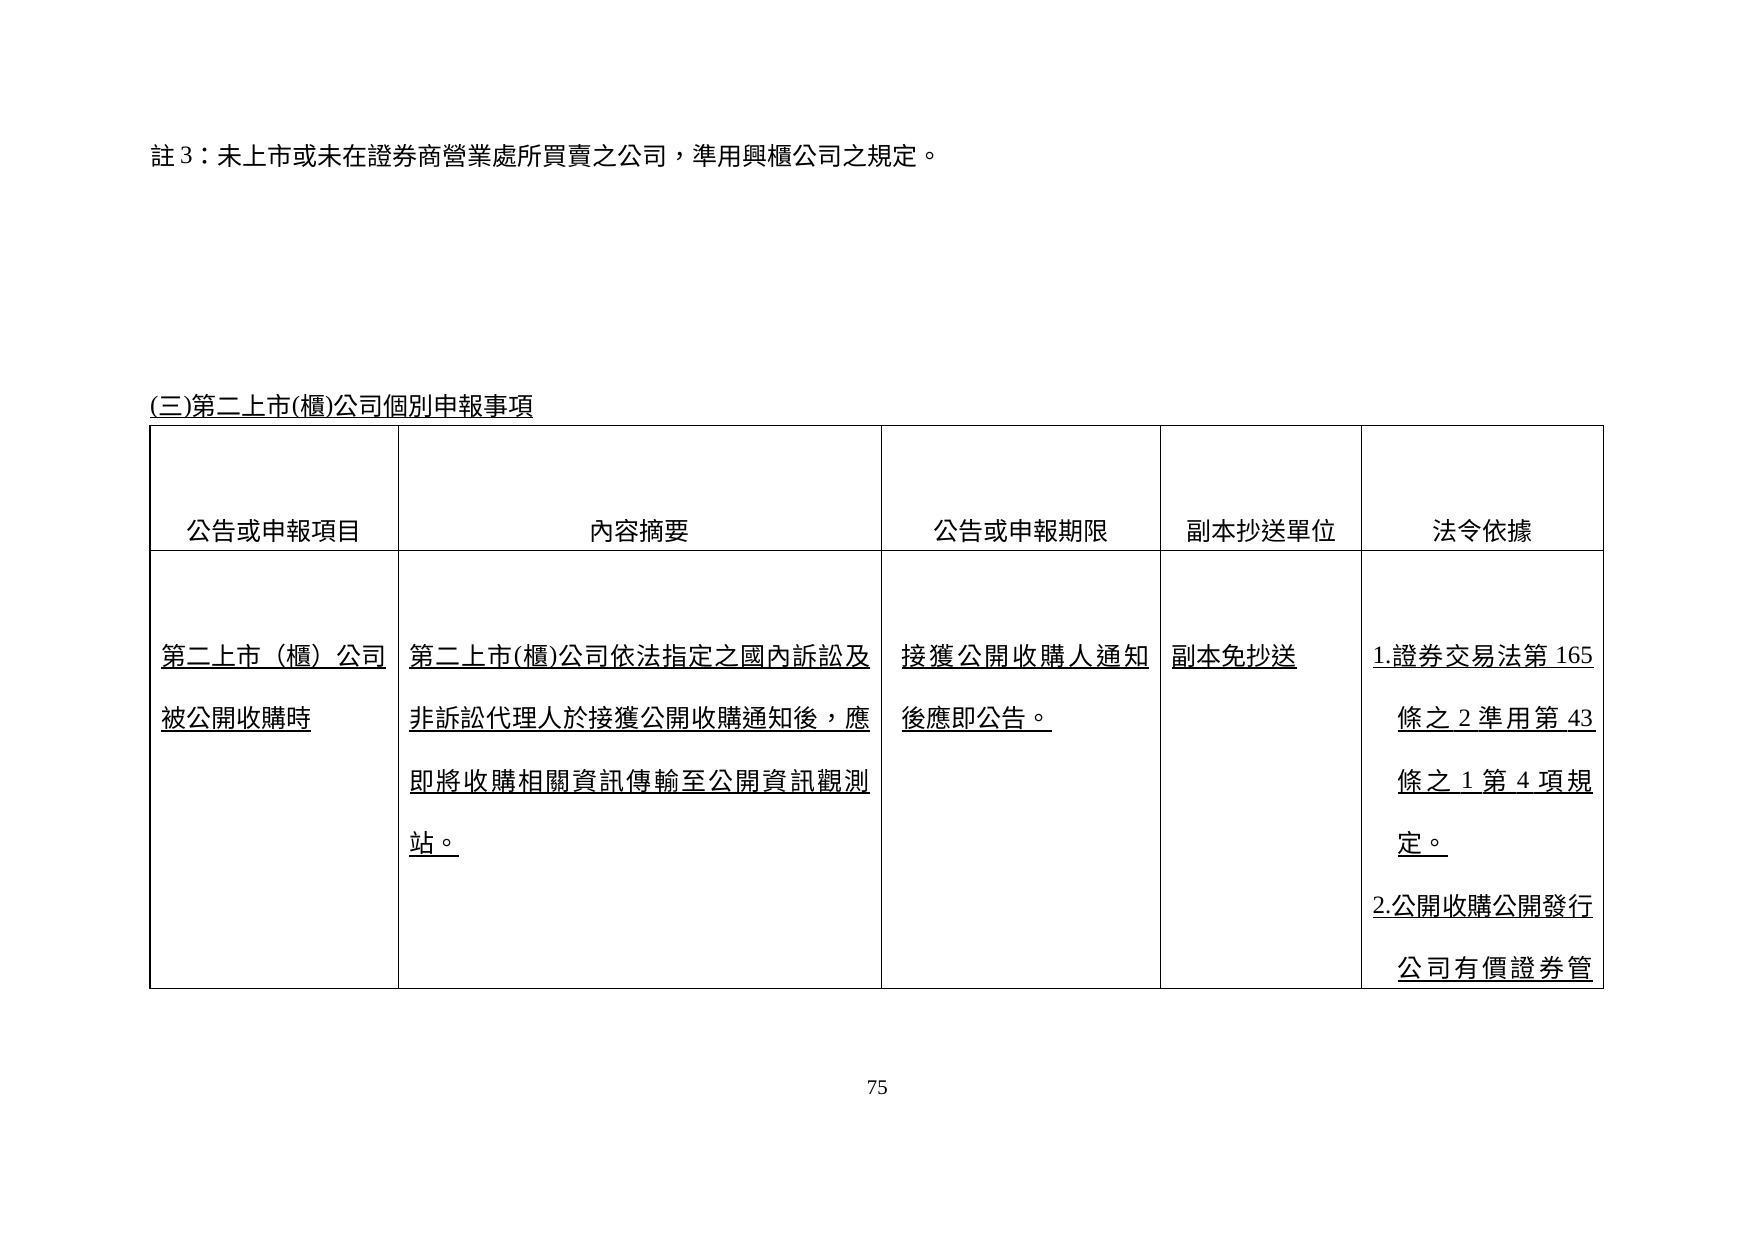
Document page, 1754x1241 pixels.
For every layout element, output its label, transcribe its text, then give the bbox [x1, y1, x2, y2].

table_header 副本抄送單位 [1161, 426, 1361, 550]
table_header 公告或申報項目 [151, 426, 398, 550]
table_header 公告或申報期限 [882, 426, 1160, 550]
table_cell 第二上市(櫃)公司依法指定之國內訴訟及非訴訟代理人於接獲公開收購通知後，應即將收購相關資訊傳輸至公開資訊觀測站。 [399, 551, 881, 988]
table_header 法令依據 [1362, 426, 1603, 550]
table_header 內容摘要 [399, 426, 881, 550]
text (三)第二上市(櫃)公司個別申報事項 [150, 363, 1604, 425]
text 註3：未上市或未在證券商營業處所買賣之公司，準用興櫃公司之規定。 [150, 113, 1604, 175]
table_cell 接獲公開收購人通知後應即公告。 [882, 551, 1160, 988]
table_cell 副本免抄送 [1161, 551, 1361, 988]
table_cell 1.證券交易法第165條之2準用第43條之1第4項規定。 2.公開收購公開發行公司有價證券管 [1362, 551, 1603, 988]
table_cell 第二上市（櫃）公司被公開收購時 [151, 551, 398, 988]
